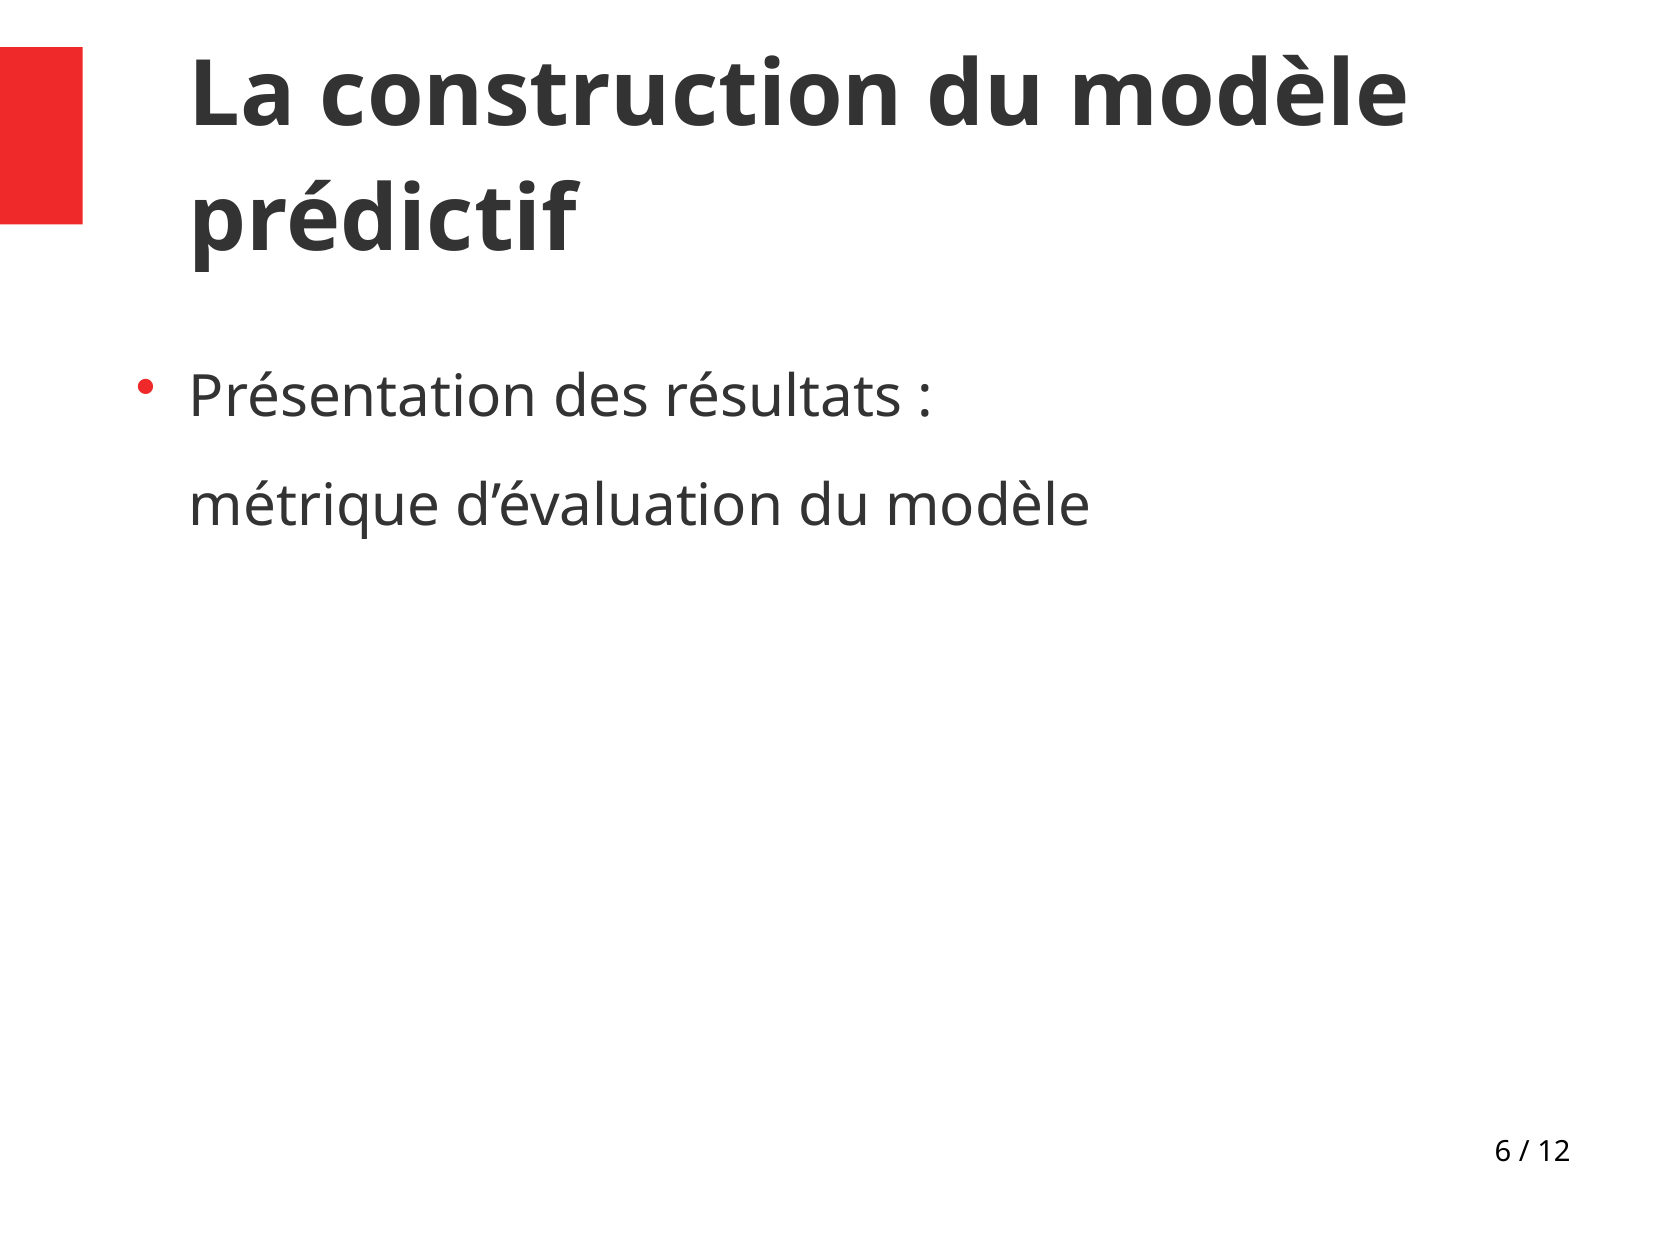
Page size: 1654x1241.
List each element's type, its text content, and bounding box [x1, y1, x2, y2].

title La construction du modèle prédictif [118, 27, 1571, 278]
list Présentation des résultats : métrique d’évaluation du modèle [118, 354, 1536, 1074]
